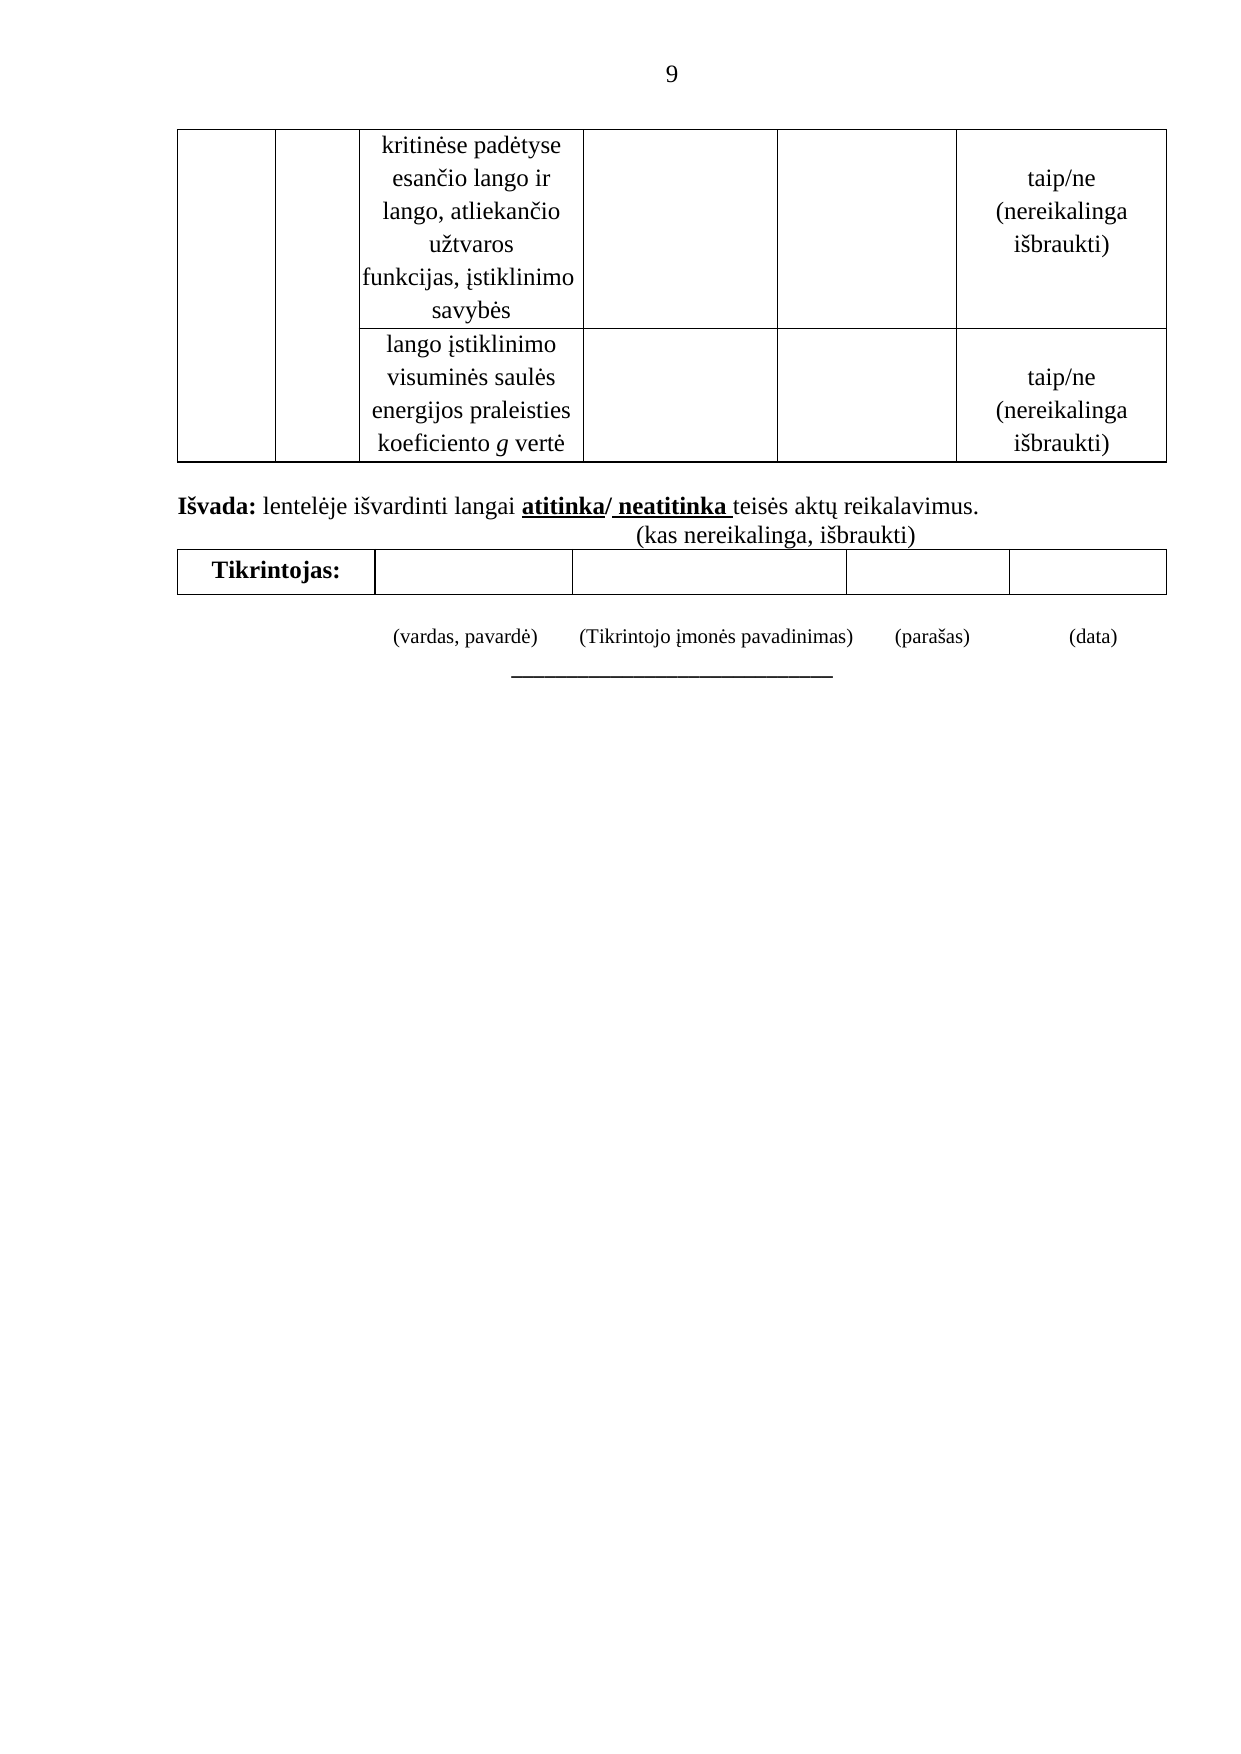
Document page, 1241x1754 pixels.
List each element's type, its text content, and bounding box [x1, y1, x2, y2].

table_cell [178, 130, 275, 461]
table_cell kritinėse padėtyse esančio lango ir lango, atliekančio užtvaros funkcijas, įstiklinimo savybės [360, 130, 583, 328]
table_header [847, 550, 1009, 594]
table_cell lango įstiklinimo visuminės saulės energijos praleisties koeficiento g vertė [360, 329, 583, 461]
text (vardas, pavardė) (Tikrintojo įmonės pavadinimas) (parašas) (data) [177, 624, 1166, 648]
table_cell [276, 130, 359, 461]
text _____________________________ [177, 648, 1166, 682]
table_header [376, 550, 572, 594]
table_cell taip/ne (nereikalinga išbraukti) [957, 329, 1166, 461]
table_cell taip/ne (nereikalinga išbraukti) [957, 130, 1166, 328]
table_cell [778, 329, 956, 461]
table_cell [584, 329, 777, 461]
table_header Tikrintojas: [178, 550, 374, 594]
text (kas nereikalinga, išbraukti) [177, 520, 1166, 549]
text Išvada: lentelėje išvardinti langai atitinka/ neatitinka teisės aktų reikalavimus. [177, 491, 1166, 520]
table_header [1010, 550, 1166, 594]
table_cell [584, 130, 777, 328]
table_cell [778, 130, 956, 328]
table_header [573, 550, 846, 594]
